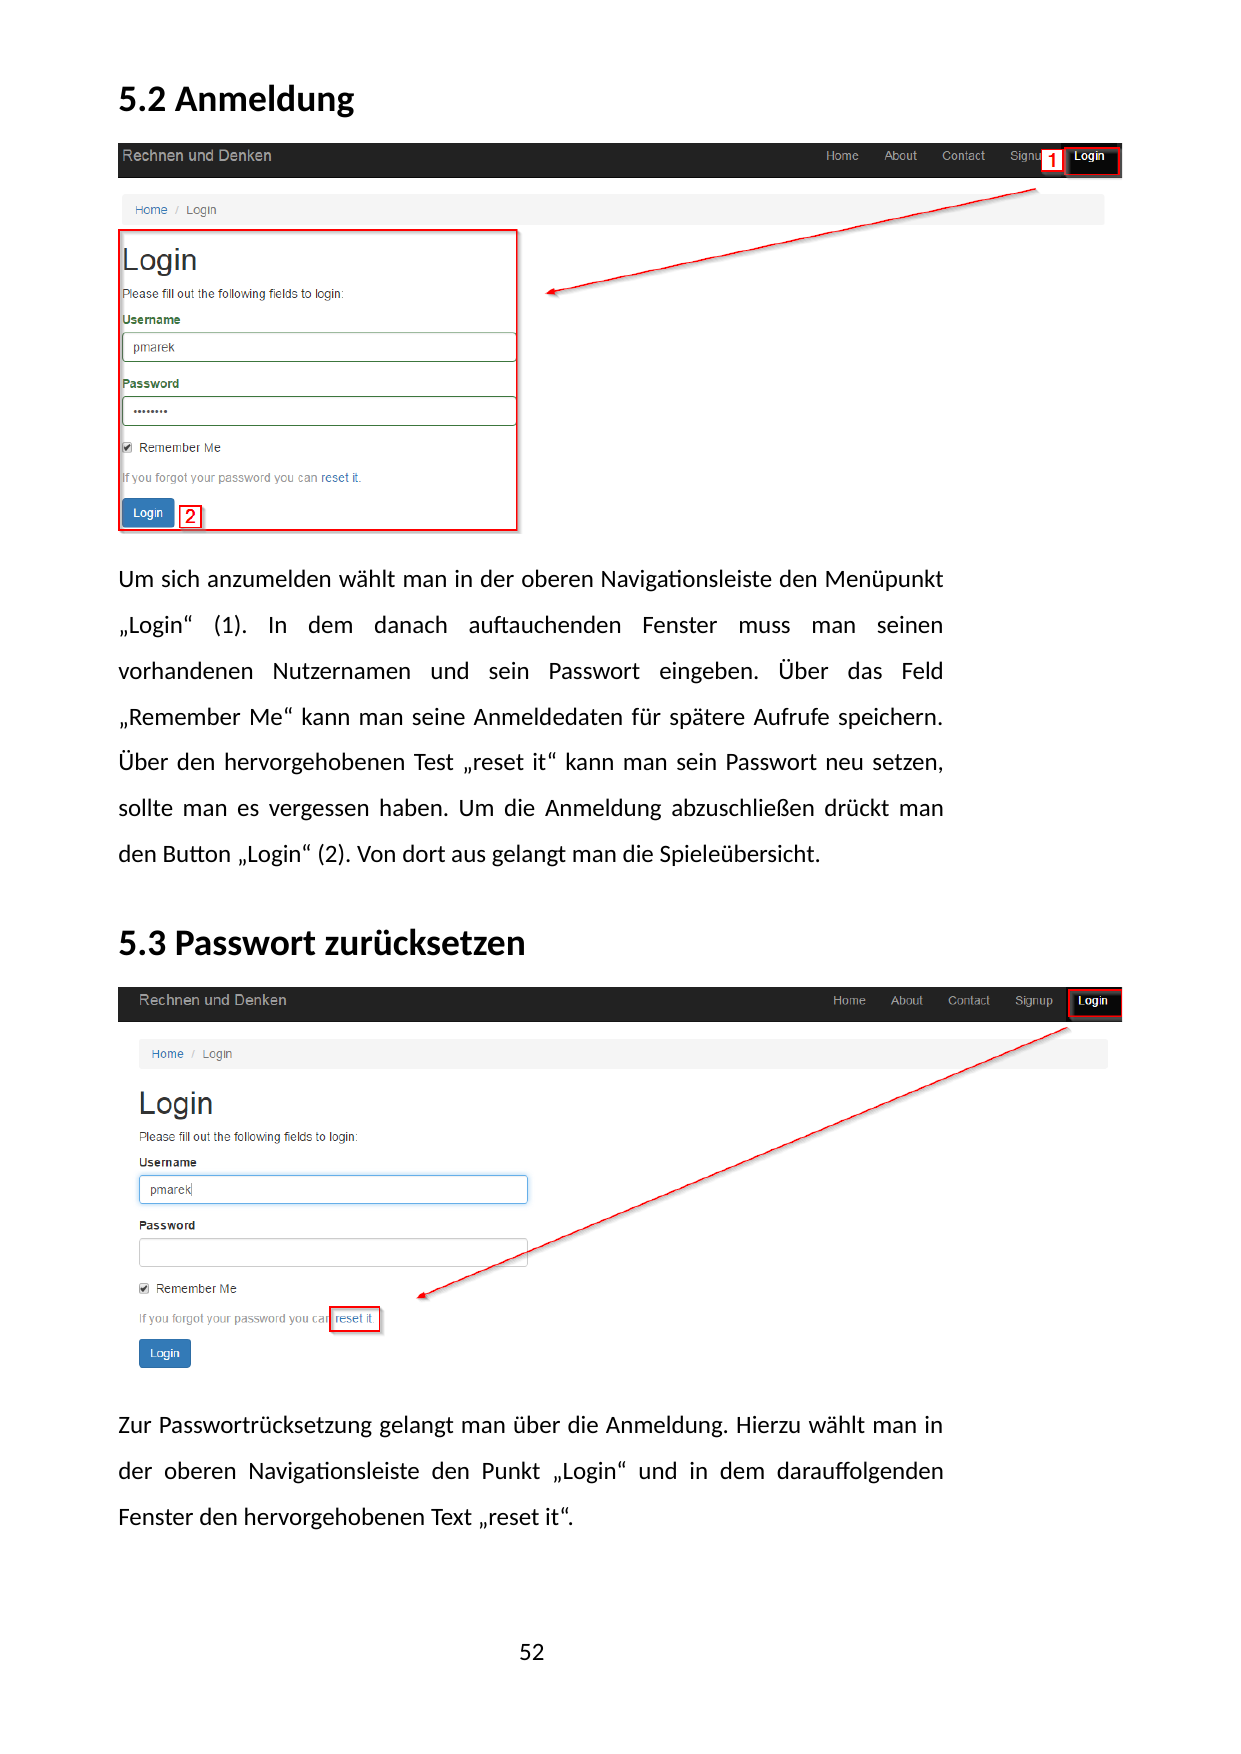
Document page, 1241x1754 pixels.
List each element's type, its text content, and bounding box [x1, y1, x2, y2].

subtitle 5.3 Passwort zurücksetzen [118, 919, 945, 965]
subtitle 5.2 Anmeldung [118, 75, 945, 121]
text Um sich anzumelden wählt man in der oberen Navigationsleiste den Menüpunkt „Login“ (1). In dem danach auftauchenden Fenster muss man seinen vorhandenen Nutzernamen und sein Passwort eingeben. Über das Feld „Remember Me“ kann man seine Anmeldedaten für spätere Aufrufe speichern. Über den hervorgehobenen Test „reset it“ kann man sein Passwort neu setzen, sollte man es vergessen haben. Um die Anmeldung abzuschließen drückt man den Button „Login“ (2). Von dort aus gelangt man die Spieleübersicht. [118, 563, 945, 868]
text Zur Passwortrücksetzung gelangt man über die Anmeldung. Hierzu wählt man in der oberen Navigationsleiste den Punkt „Login“ und in dem darauffolgenden Fenster den hervorgehobenen Text „reset it“. [118, 1409, 945, 1531]
